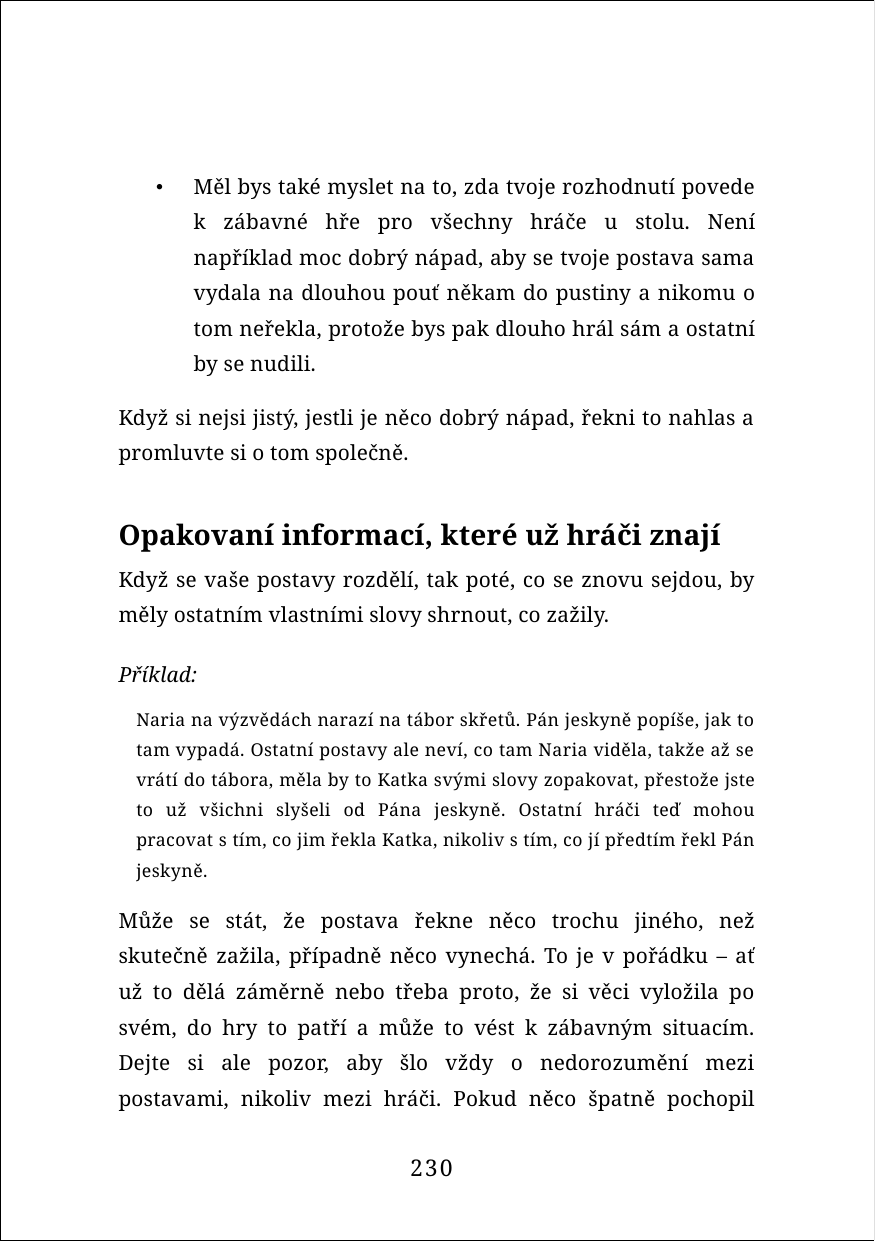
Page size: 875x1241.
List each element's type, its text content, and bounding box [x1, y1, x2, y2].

subtitle Opakovaní informací, které už hráči znají [118, 515, 756, 553]
text Naria na výzvědách narazí na tábor skřetů. Pán jeskyně popíše, jak to tam vypadá. Ostatní postavy ale neví, co tam Naria viděla, takže až se vrátí do tábora, měla by to Katka svými slovy zopakovat, přestože jste to už všichni slyšeli od Pána jeskyně. Ostatní hráči teď mohou pracovat s tím, co jim řekla Katka, nikoliv s tím, co jí předtím řekl Pán jeskyně. [136, 707, 756, 882]
text Může se stát, že postava řekne něco trochu jiného, než skutečně zažila, případně něco vynechá. To je v pořádku – ať už to dělá záměrně nebo třeba proto, že si věci vyložila po svém, do hry to patří a může to vést k zábavným situacím. Dejte si ale pozor, aby šlo vždy o nedorozumění mezi postavami, nikoliv mezi hráči. Pokud něco špatně pochopil [118, 906, 756, 1112]
list Měl bys také myslet na to, zda tvoje rozhodnutí povede k zábavné hře pro všechny hráče u stolu. Není například moc dobrý nápad, aby se tvoje postava sama vydala na dlouhou pouť někam do pustiny a nikomu o tom neřekla, protože bys pak dlouho hrál sám a ostatní by se nudili. [156, 172, 756, 378]
text Když si nejsi jistý, jestli je něco dobrý nápad, řekni to nahlas a promluvte si o tom společně. [118, 403, 756, 467]
text Když se vaše postavy rozdělí, tak poté, co se znovu sejdou, by měly ostatním vlastními slovy shrnout, co zažily. [118, 565, 756, 629]
text Příklad: [118, 660, 756, 688]
